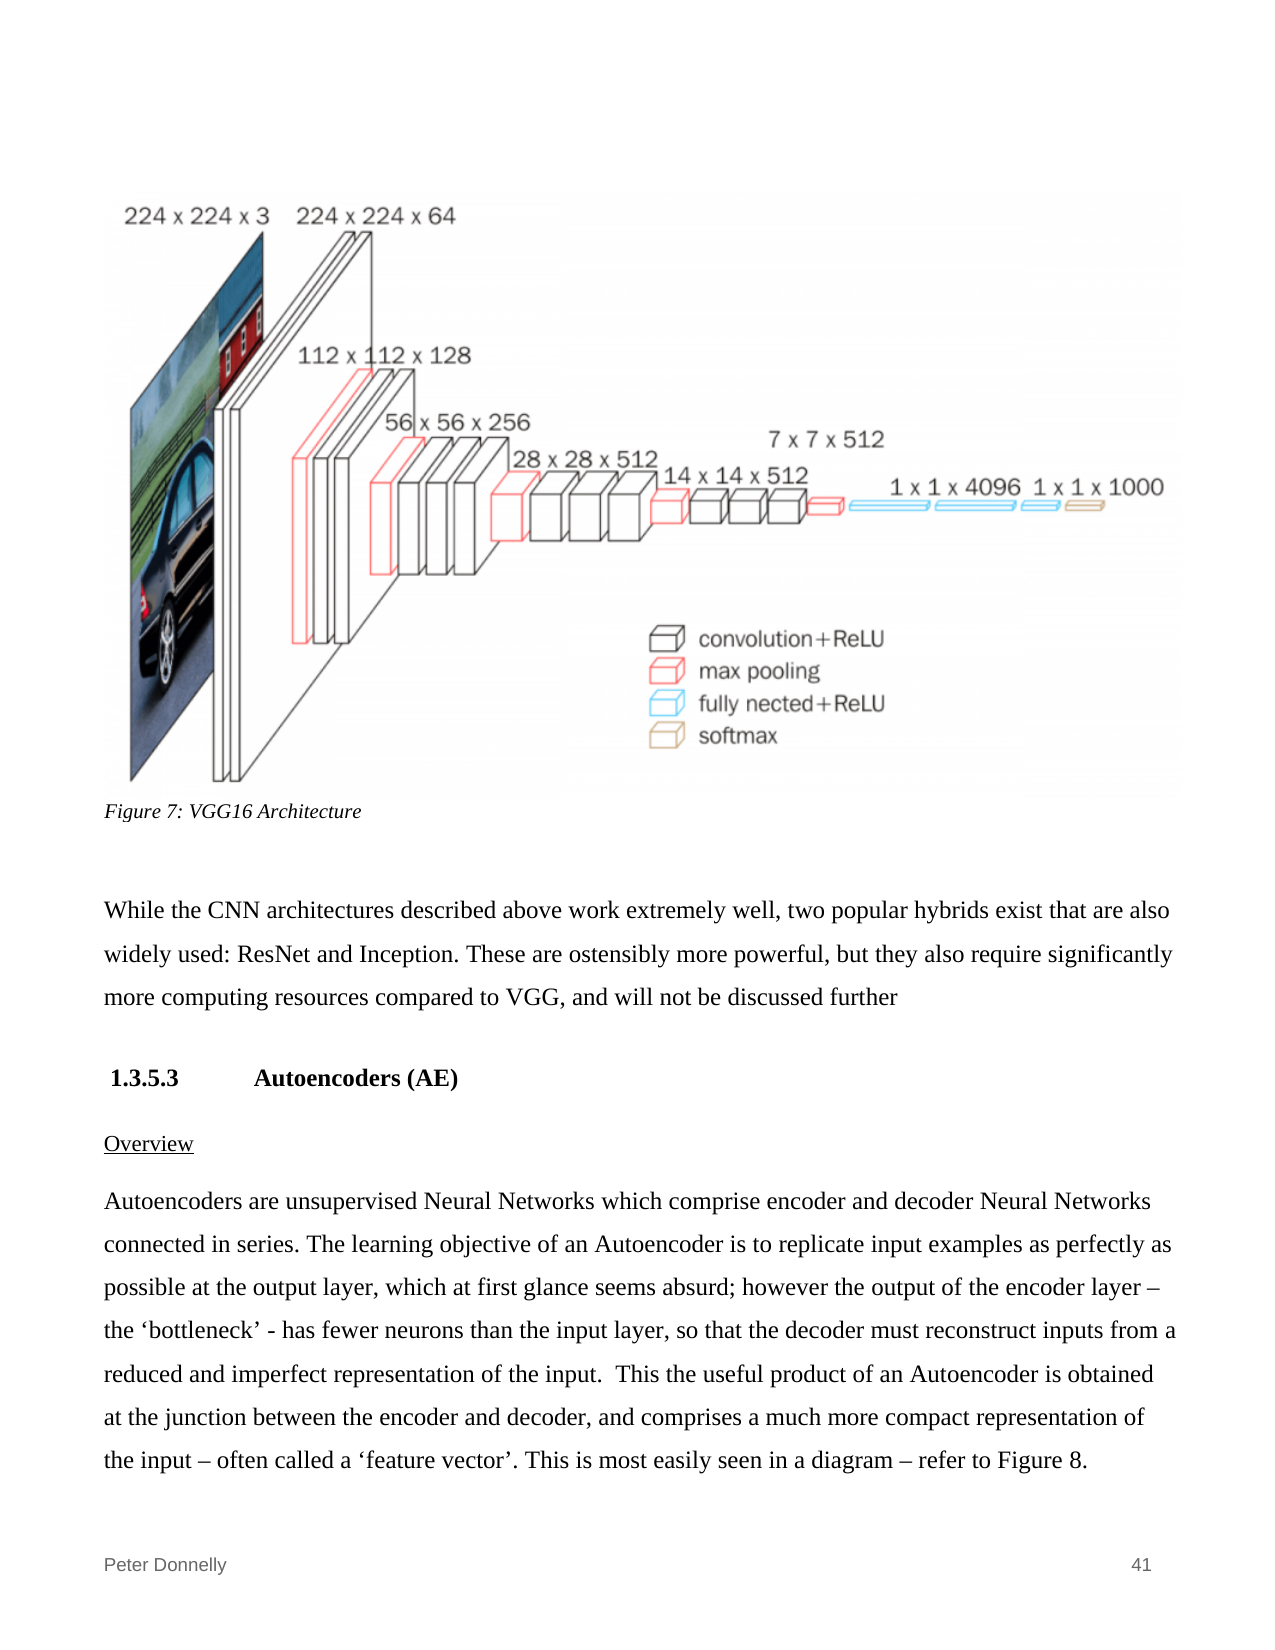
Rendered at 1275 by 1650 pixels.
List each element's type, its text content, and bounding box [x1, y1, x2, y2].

text While the CNN architectures described above work extremely well, two popular hybrids exist that are also widely used: ResNet and Inception. These are ostensibly more powerful, but they also require significantly more computing resources compared to VGG, and will not be discussed further [103, 120, 1181, 1011]
subtitle Autoencoders (AE) [103, 1063, 1181, 1092]
picture [104, 191, 1182, 799]
text Figure 7: VGG16 Architecture [104, 799, 1181, 822]
subtitle Overview [86, 1130, 1181, 1157]
text Autoencoders are unsupervised Neural Networks which comprise encoder and decoder Neural Networks connected in series. The learning objective of an Autoencoder is to replicate input examples as perfectly as possible at the output layer, which at first glance seems absurd; however the output of the encoder layer – the ‘bottleneck’ - has fewer neurons than the input layer, so that the decoder must reconstruct inputs from a reduced and imperfect representation of the input. This the useful product of an Autoencoder is obtained at the junction between the encoder and decoder, and comprises a much more compact representation of the input – often called a ‘feature vector’. This is most easily seen in a diagram – refer to Figure 8. [103, 1186, 1181, 1474]
